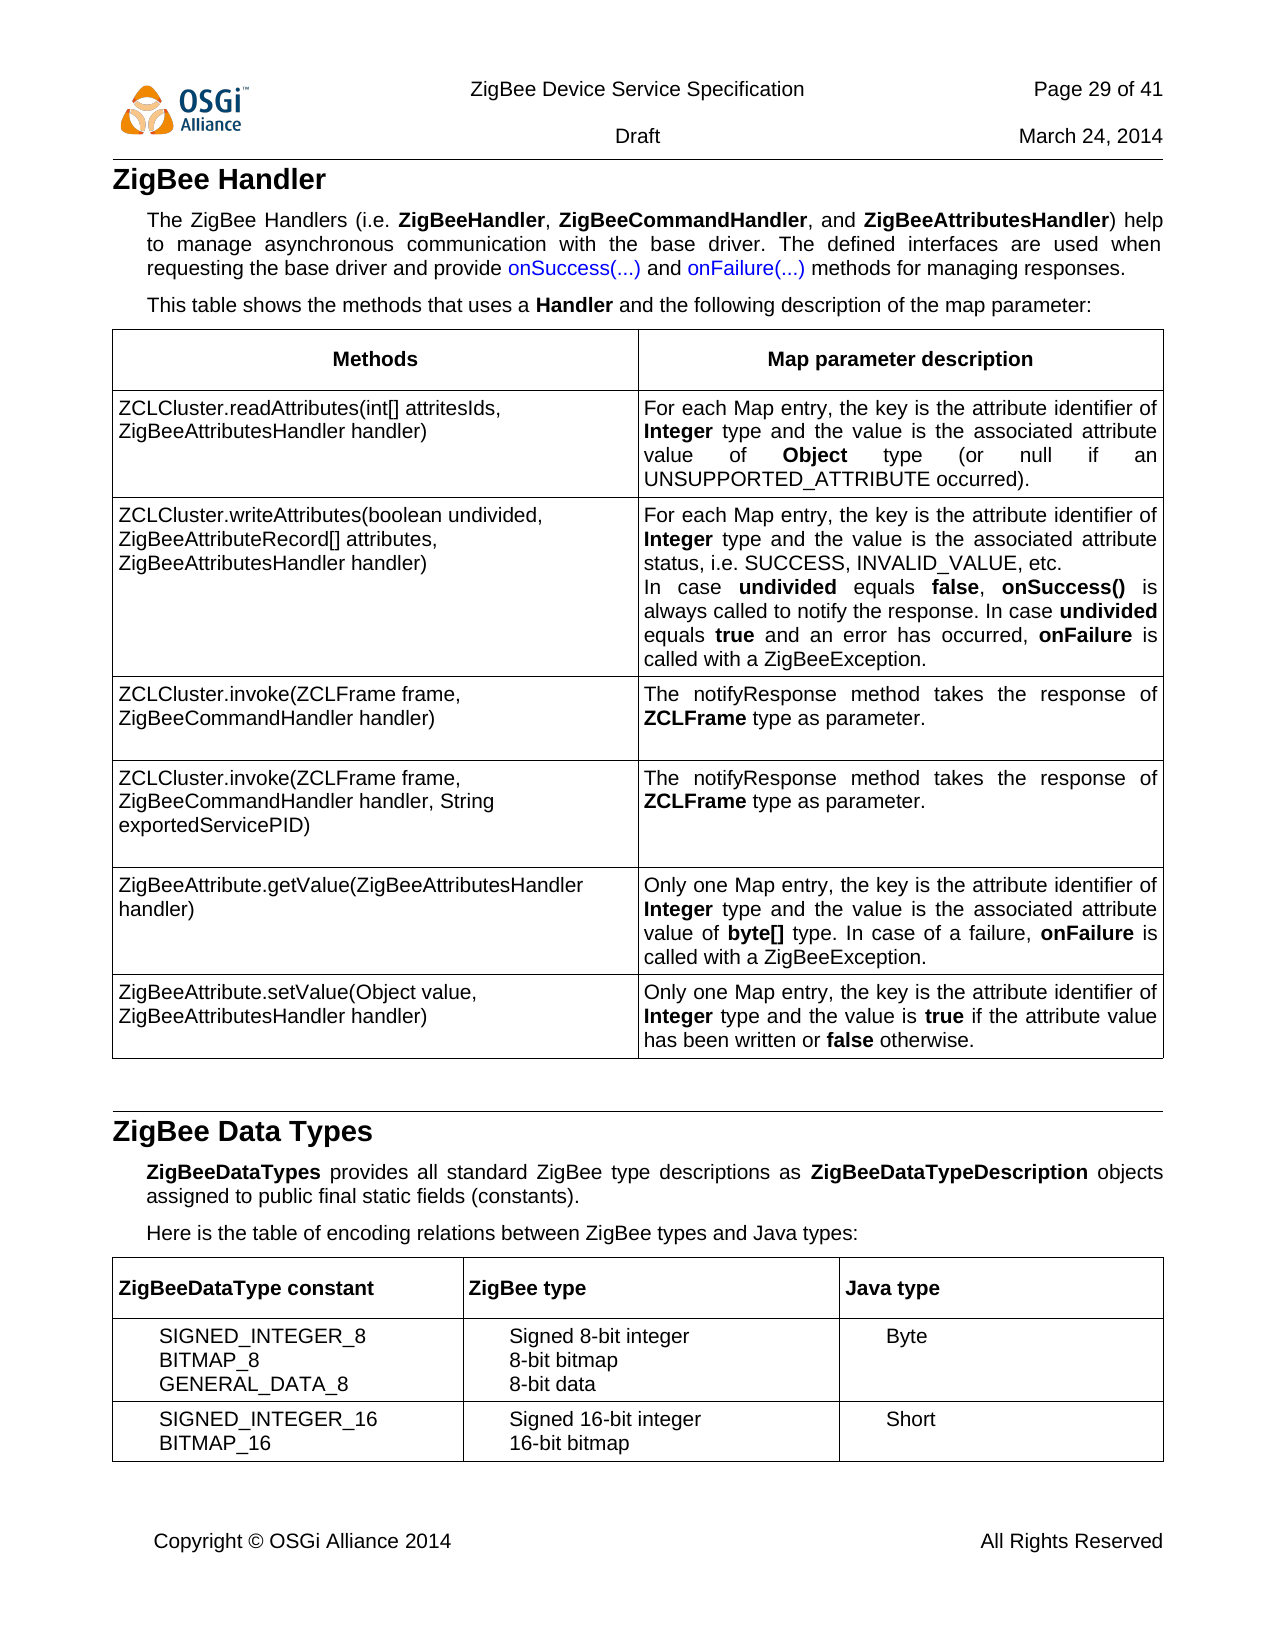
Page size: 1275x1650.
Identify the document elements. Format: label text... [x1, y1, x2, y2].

table_header Map parameter description [639, 330, 1163, 389]
text This table shows the methods that uses a Handler and the following description of the map parameter: [147, 292, 1163, 316]
table_header ZigBeeDataType constant [113, 1258, 463, 1318]
text Here is the table of encoding relations between ZigBee types and Java types: [146, 1221, 1163, 1244]
table_cell ZCLCluster.invoke(ZCLFrame frame, ZigBeeCommandHandler handler) [113, 677, 638, 759]
table_cell Short [840, 1402, 1163, 1461]
table_cell Signed 8-bit integer 8-bit bitmap 8-bit data [464, 1319, 839, 1401]
table_cell Signed 16-bit integer 16-bit bitmap [464, 1402, 839, 1461]
table_header ZigBee type [464, 1258, 839, 1318]
table_cell For each Map entry, the key is the attribute identifier of Integer type and the value is the associated attribute status, i.e. SUCCESS, INVALID_VALUE, etc. In case undivided equals false, onSuccess() is always called to notify the response. In case undivided equals true and an error has occurred, onFailure is called with a ZigBeeException. [639, 498, 1163, 676]
table_cell For each Map entry, the key is the attribute identifier of Integer type and the value is the associated attribute value of Object type (or null if an UNSUPPORTED_ATTRIBUTE occurred). [639, 391, 1163, 497]
table_cell ZCLCluster.writeAttributes(boolean undivided, ZigBeeAttributeRecord[] attributes, ZigBeeAttributesHandler handler) [113, 498, 638, 676]
subtitle ZigBee Data Types [112, 1112, 1163, 1148]
table_cell SIGNED_INTEGER_8 BITMAP_8 GENERAL_DATA_8 [113, 1319, 463, 1401]
table_cell Only one Map entry, the key is the attribute identifier of Integer type and the value is true if the attribute value has been written or false otherwise. [639, 975, 1163, 1058]
table_cell ZigBeeAttribute.getValue(ZigBeeAttributesHandler handler) [113, 868, 638, 974]
table_cell ZigBeeAttribute.setValue(Object value, ZigBeeAttributesHandler handler) [113, 975, 638, 1058]
subtitle ZigBee Handler [112, 160, 1163, 196]
table_cell The notifyResponse method takes the response of ZCLFrame type as parameter. [639, 677, 1163, 759]
table_cell Only one Map entry, the key is the attribute identifier of Integer type and the value is the associated attribute value of byte[] type. In case of a failure, onFailure is called with a ZigBeeException. [639, 868, 1163, 974]
table_cell ZCLCluster.readAttributes(int[] attritesIds, ZigBeeAttributesHandler handler) [113, 391, 638, 497]
table_cell SIGNED_INTEGER_16 BITMAP_16 [113, 1402, 463, 1461]
table_header Methods [113, 330, 638, 389]
table_header Java type [840, 1258, 1163, 1318]
picture [113, 78, 257, 142]
text The ZigBee Handlers (i.e. ZigBeeHandler, ZigBeeCommandHandler, and ZigBeeAttributesHandler) help to manage asynchronous communication with the base driver. The defined interfaces are used when requesting the base driver and provide onSuccess(...) and onFailure(...) methods for managing responses. [147, 208, 1163, 280]
table_cell The notifyResponse method takes the response of ZCLFrame type as parameter. [639, 761, 1163, 867]
table_cell ZCLCluster.invoke(ZCLFrame frame, ZigBeeCommandHandler handler, String exportedServicePID) [113, 761, 638, 867]
table_cell Byte [840, 1319, 1163, 1401]
text ZigBeeDataTypes provides all standard ZigBee type descriptions as ZigBeeDataTypeDescription objects assigned to public final static fields (constants). [146, 1160, 1163, 1208]
